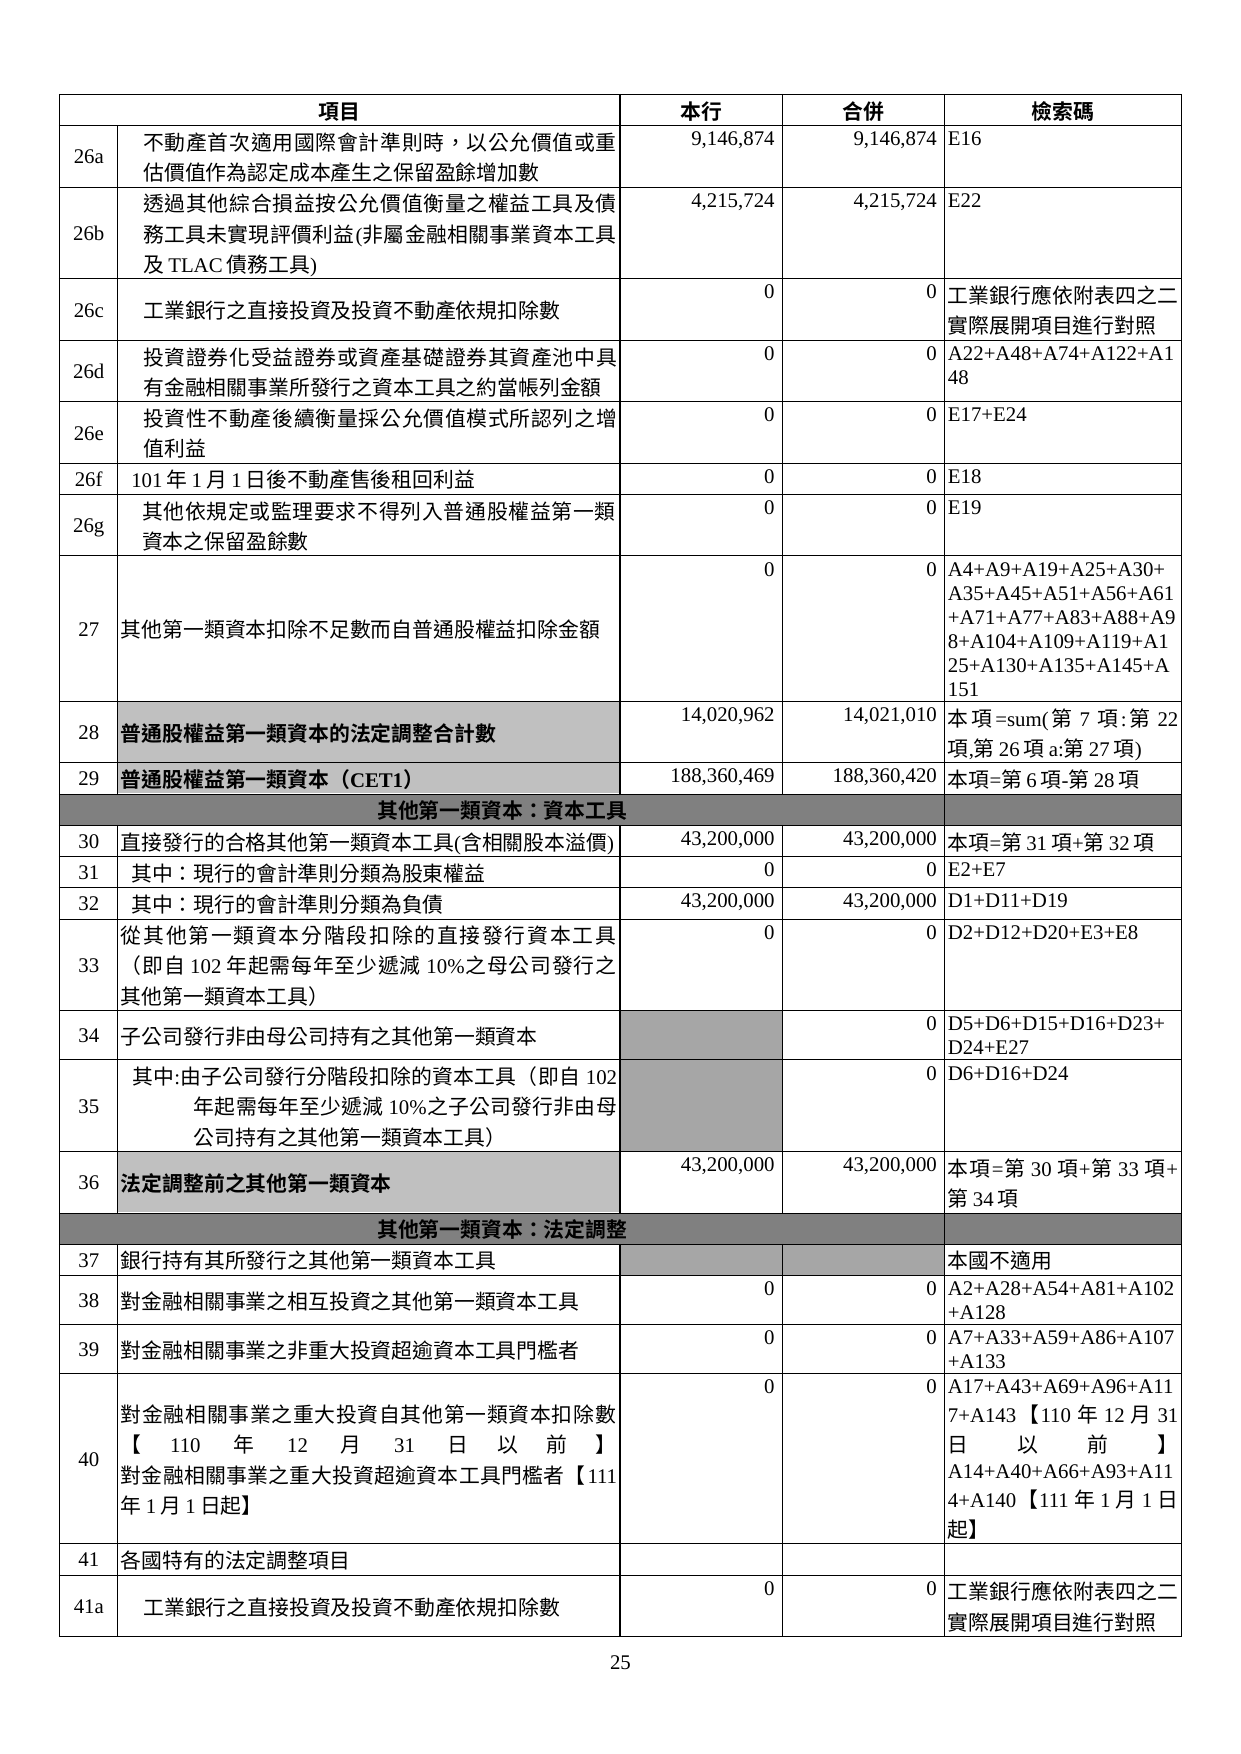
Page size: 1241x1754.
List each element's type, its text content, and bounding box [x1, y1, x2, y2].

table_cell 0 [783, 464, 944, 494]
table_cell 對金融相關事業之非重大投資超逾資本工具門檻者 [118, 1325, 619, 1373]
table_cell 36 [60, 1152, 117, 1212]
table_cell 41a [60, 1576, 117, 1636]
table_cell [945, 795, 1181, 825]
table_cell 43,200,000 [621, 888, 782, 918]
table_cell 43,200,000 [621, 1152, 782, 1212]
table_cell 普通股權益第一類資本的法定調整合計數 [118, 702, 619, 762]
table_cell 26b [60, 188, 117, 278]
table_cell 0 [621, 857, 782, 887]
table_cell 本國不適用 [945, 1245, 1181, 1275]
table_cell [621, 1245, 782, 1275]
table_cell 30 [60, 826, 117, 856]
table_cell 不動產首次適用國際會計準則時，以公允價值或重估價值作為認定成本產生之保留盈餘增加數 [118, 126, 619, 187]
table_header 項目 [60, 95, 619, 125]
table_cell A22+A48+A74+A122+A148 [945, 341, 1181, 401]
table_cell 其他第一類資本：法定調整 [60, 1214, 944, 1244]
table_cell 0 [621, 1576, 782, 1636]
table_cell [621, 1544, 782, 1574]
table_cell 直接發行的合格其他第一類資本工具(含相關股本溢價) [118, 826, 619, 856]
table_cell [945, 1214, 1181, 1244]
table_cell 其他依規定或監理要求不得列入普通股權益第一類資本之保留盈餘數 [118, 495, 619, 555]
table_cell D1+D11+D19 [945, 888, 1181, 918]
table_header 本行 [621, 95, 782, 125]
table_cell 從其他第一類資本分階段扣除的直接發行資本工具（即自102年起需每年至少遞減10%之母公司發行之其他第一類資本工具） [118, 920, 619, 1010]
table_cell 32 [60, 888, 117, 918]
table_cell 41 [60, 1544, 117, 1574]
table_cell 0 [783, 857, 944, 887]
table_cell 43,200,000 [783, 888, 944, 918]
table_cell A4+A9+A19+A25+A30+A35+A45+A51+A56+A61+A71+A77+A83+A88+A98+A104+A109+A119+A125+A130+A135+A145+A151 [945, 556, 1181, 701]
table_cell 0 [783, 1011, 944, 1059]
table_cell [621, 1011, 782, 1059]
table_cell 其中:由子公司發行分階段扣除的資本工具（即自102年起需每年至少遞減10%之子公司發行非由母公司持有之其他第一類資本工具） [118, 1060, 619, 1151]
table_header 合併 [783, 95, 944, 125]
table_cell 0 [783, 1060, 944, 1151]
table_cell 9,146,874 [783, 126, 944, 187]
table_cell [783, 1544, 944, 1574]
table_cell 4,215,724 [621, 188, 782, 278]
table_cell 31 [60, 857, 117, 887]
table_cell 0 [621, 556, 782, 701]
table_cell 14,021,010 [783, 702, 944, 762]
table_cell 0 [621, 1276, 782, 1324]
table_cell 0 [783, 556, 944, 701]
table_cell 工業銀行之直接投資及投資不動產依規扣除數 [118, 1576, 619, 1636]
table_cell 39 [60, 1325, 117, 1373]
table_cell 法定調整前之其他第一類資本 [118, 1152, 619, 1212]
table_cell D5+D6+D15+D16+D23+D24+E27 [945, 1011, 1181, 1059]
table_cell D6+D16+D24 [945, 1060, 1181, 1151]
table_cell 14,020,962 [621, 702, 782, 762]
table_cell 188,360,420 [783, 763, 944, 793]
table_cell 0 [783, 1325, 944, 1373]
table_cell 對金融相關事業之相互投資之其他第一類資本工具 [118, 1276, 619, 1324]
table_cell 本項=第30項+第33項+第34項 [945, 1152, 1181, 1212]
table_cell [945, 1544, 1181, 1574]
table_cell 101年1月1日後不動產售後租回利益 [118, 464, 619, 494]
table_cell 26d [60, 341, 117, 401]
table_cell 9,146,874 [621, 126, 782, 187]
table_cell 其他第一類資本：資本工具 [60, 795, 944, 825]
table_cell 0 [621, 495, 782, 555]
table_cell 0 [621, 1325, 782, 1373]
table_cell 38 [60, 1276, 117, 1324]
table_cell 其中：現行的會計準則分類為股東權益 [118, 857, 619, 887]
table_cell 29 [60, 763, 117, 793]
table_cell 0 [783, 1576, 944, 1636]
table_cell 0 [621, 464, 782, 494]
table_cell 投資證券化受益證券或資產基礎證券其資產池中具有金融相關事業所發行之資本工具之約當帳列金額 [118, 341, 619, 401]
table_cell 43,200,000 [783, 826, 944, 856]
table_cell 0 [621, 402, 782, 463]
table_cell 0 [783, 920, 944, 1010]
table_cell 40 [60, 1374, 117, 1543]
table_cell 0 [783, 495, 944, 555]
table_cell 0 [621, 279, 782, 340]
table_cell 28 [60, 702, 117, 762]
table_cell 26a [60, 126, 117, 187]
table_cell 34 [60, 1011, 117, 1059]
table_cell A2+A28+A54+A81+A102+A128 [945, 1276, 1181, 1324]
table_cell E18 [945, 464, 1181, 494]
table_cell 0 [621, 920, 782, 1010]
table_cell 其中：現行的會計準則分類為負債 [118, 888, 619, 918]
table_cell 43,200,000 [783, 1152, 944, 1212]
table_cell E19 [945, 495, 1181, 555]
table_cell 透過其他綜合損益按公允價值衡量之權益工具及債務工具未實現評價利益(非屬金融相關事業資本工具及TLAC債務工具) [118, 188, 619, 278]
table_cell 35 [60, 1060, 117, 1151]
table_cell 本項=第6項-第28項 [945, 763, 1181, 793]
table_cell A17+A43+A69+A96+A117+A143【110年12月31日以前】A14+A40+A66+A93+A114+A140【111年1月1日起】 [945, 1374, 1181, 1543]
table_cell 其他第一類資本扣除不足數而自普通股權益扣除金額 [118, 556, 619, 701]
table_cell 4,215,724 [783, 188, 944, 278]
table_header 檢索碼 [945, 95, 1181, 125]
table_cell 43,200,000 [621, 826, 782, 856]
table_cell 投資性不動產後續衡量採公允價值模式所認列之增值利益 [118, 402, 619, 463]
table_cell 26f [60, 464, 117, 494]
table_cell 26g [60, 495, 117, 555]
table_cell 普通股權益第一類資本（CET1） [118, 763, 619, 793]
table_cell 銀行持有其所發行之其他第一類資本工具 [118, 1245, 619, 1275]
table_cell 26e [60, 402, 117, 463]
table_cell 0 [621, 341, 782, 401]
table_cell 27 [60, 556, 117, 701]
table_cell E16 [945, 126, 1181, 187]
table_cell [621, 1060, 782, 1151]
table_cell 0 [783, 402, 944, 463]
table_cell D2+D12+D20+E3+E8 [945, 920, 1181, 1010]
table_cell 0 [783, 1374, 944, 1543]
table_cell 26c [60, 279, 117, 340]
table_cell 0 [783, 279, 944, 340]
table_cell 工業銀行應依附表四之二實際展開項目進行對照 [945, 1576, 1181, 1636]
table_cell 子公司發行非由母公司持有之其他第一類資本 [118, 1011, 619, 1059]
table_cell A7+A33+A59+A86+A107+A133 [945, 1325, 1181, 1373]
table_cell 0 [783, 341, 944, 401]
table_cell 對金融相關事業之重大投資自其他第一類資本扣除數【110年12月31日以前】 對金融相關事業之重大投資超逾資本工具門檻者【111年1月1日起】 [118, 1374, 619, 1543]
table_cell 188,360,469 [621, 763, 782, 793]
table_cell 0 [783, 1276, 944, 1324]
table_cell 37 [60, 1245, 117, 1275]
table_cell 33 [60, 920, 117, 1010]
table_cell 各國特有的法定調整項目 [118, 1544, 619, 1574]
table_cell 工業銀行之直接投資及投資不動產依規扣除數 [118, 279, 619, 340]
table_cell [783, 1245, 944, 1275]
table_cell 0 [621, 1374, 782, 1543]
table_cell 本項=sum(第7項:第22項,第26項a:第27項) [945, 702, 1181, 762]
table_cell 本項=第31項+第32項 [945, 826, 1181, 856]
table_cell E17+E24 [945, 402, 1181, 463]
table_cell 工業銀行應依附表四之二實際展開項目進行對照 [945, 279, 1181, 340]
table_cell E2+E7 [945, 857, 1181, 887]
table_cell E22 [945, 188, 1181, 278]
